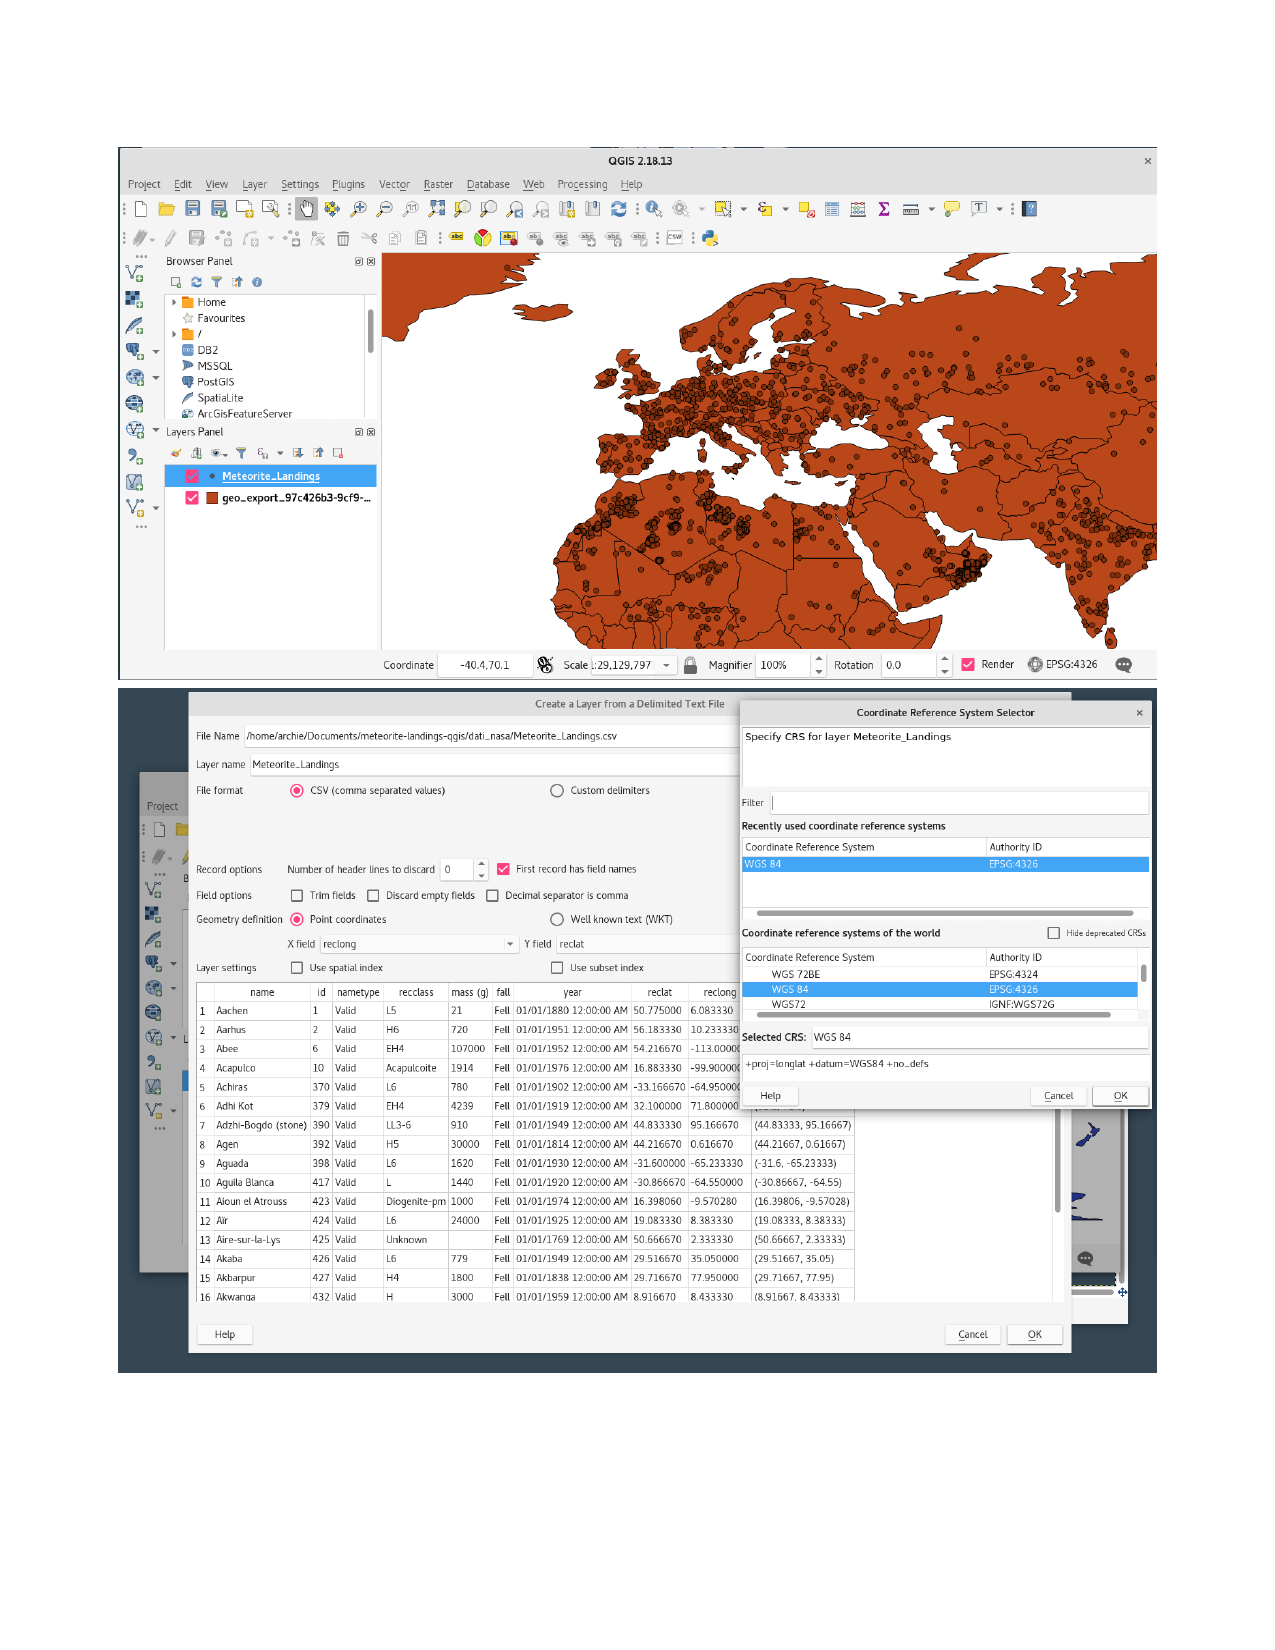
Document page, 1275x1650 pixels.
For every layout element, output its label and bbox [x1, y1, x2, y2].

picture [118, 147, 1157, 680]
picture [118, 688, 1157, 1373]
